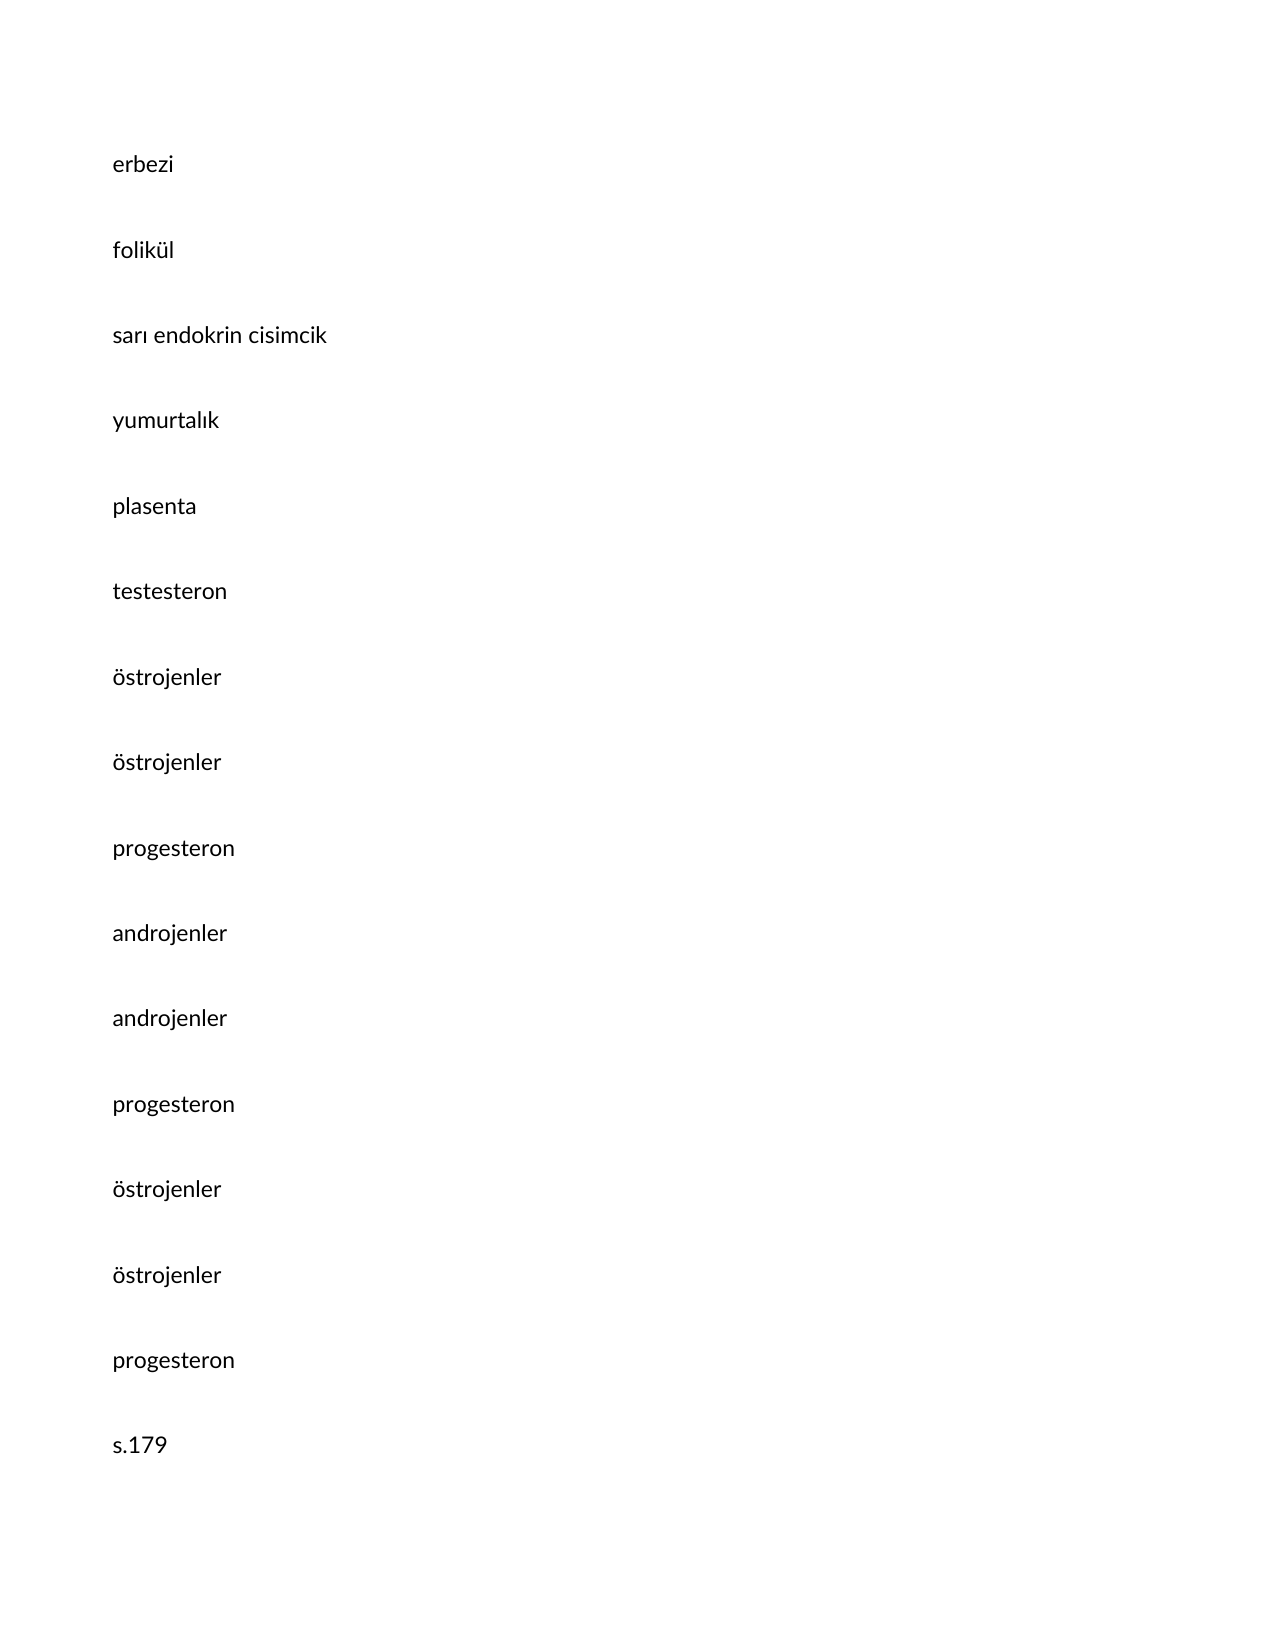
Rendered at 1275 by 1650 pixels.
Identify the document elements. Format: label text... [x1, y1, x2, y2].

text plasenta [75, 492, 1200, 519]
text progesteron [75, 1089, 1200, 1117]
text östrojenler [75, 1260, 1200, 1288]
text folikül [75, 235, 1200, 263]
text östrojenler [75, 1175, 1200, 1202]
text östrojenler [75, 748, 1200, 775]
text yumurtalık [75, 406, 1200, 434]
text sarı endokrin cisimcik [75, 321, 1200, 348]
text androjenler [75, 1004, 1200, 1032]
text progesteron [75, 1346, 1200, 1373]
text östrojenler [75, 662, 1200, 690]
text androjenler [75, 919, 1200, 946]
text erbezi [75, 150, 1200, 177]
text progesteron [75, 833, 1200, 861]
text s.179 [75, 1431, 1200, 1459]
text testesteron [75, 577, 1200, 604]
